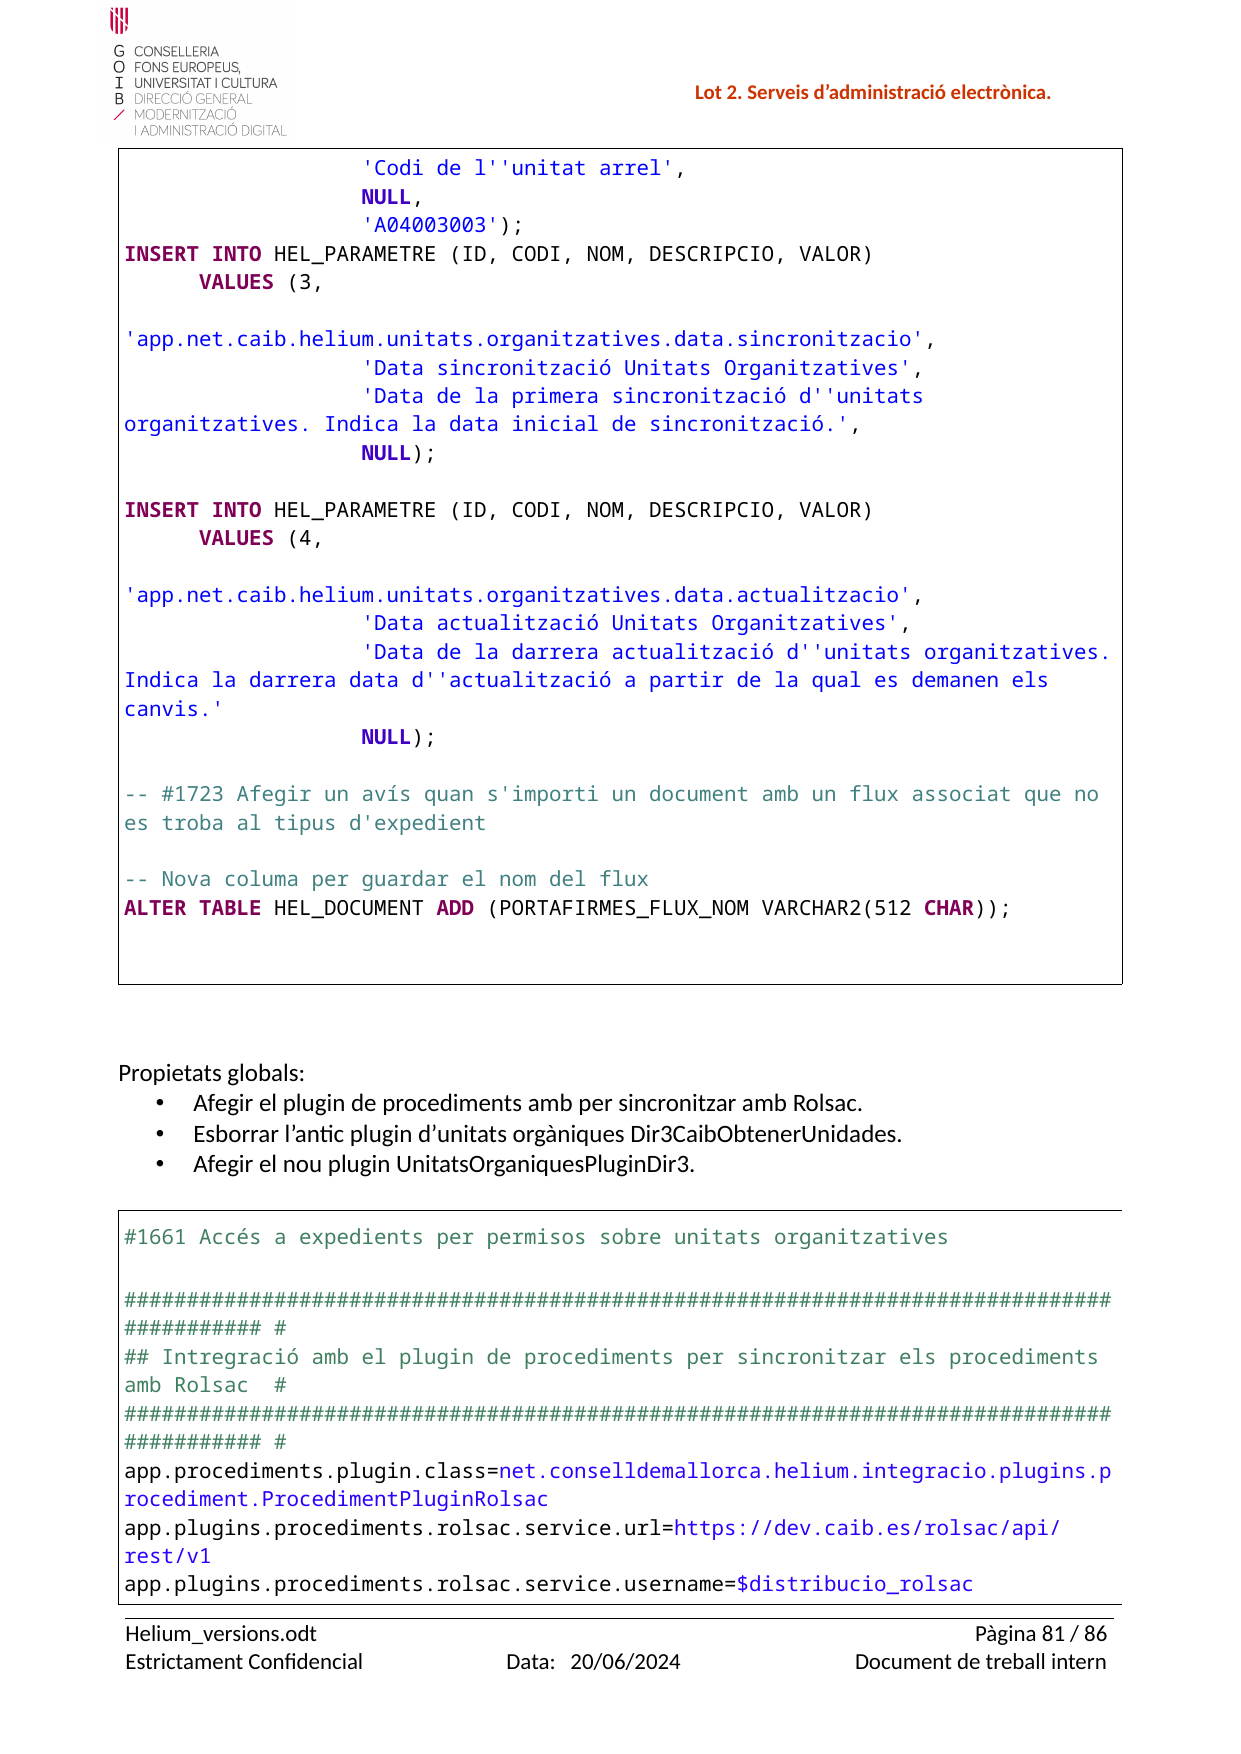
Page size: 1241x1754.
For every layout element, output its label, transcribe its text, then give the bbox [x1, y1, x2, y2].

table_header #1661 Accés a expedients per permisos sobre unitats organitzatives ########################################################################################## # ## Intregració amb el plugin de procediments per sincronitzar els procediments amb Rolsac # ########################################################################################## # app.procediments.plugin.class=net.conselldemallorca.helium.integracio.plugins.procediment.ProcedimentPluginRolsac app.plugins.procediments.rolsac.service.url=https://dev.caib.es/rolsac/api/rest/v1 app.plugins.procediments.rolsac.service.username=$distribucio_rolsac [119, 1211, 1122, 1604]
text Propietats globals: [118, 1057, 1122, 1087]
list Afegir el plugin de procediments amb per sincronitzar amb Rolsac. [156, 1087, 1122, 1118]
list Afegir el nou plugin UnitatsOrganiquesPluginDir3. [156, 1148, 1122, 1179]
table_header 'Codi de l''unitat arrel', NULL, 'A04003003'); INSERT INTO HEL_PARAMETRE (ID, CODI, NOM, DESCRIPCIO, VALOR) VALUES (3, 'app.net.caib.helium.unitats.organitzatives.data.sincronitzacio', 'Data sincronització Unitats Organitzatives', 'Data de la primera sincronització d''unitats organitzatives. Indica la data inicial de sincronització.', NULL); INSERT INTO HEL_PARAMETRE (ID, CODI, NOM, DESCRIPCIO, VALOR) VALUES (4, 'app.net.caib.helium.unitats.organitzatives.data.actualitzacio', 'Data actualització Unitats Organitzatives', 'Data de la darrera actualització d''unitats organitzatives. Indica la darrera data d''actualització a partir de la qual es demanen els canvis.' NULL); -- #1723 Afegir un avís quan s'importi un document amb un flux associat que no es troba al tipus d'expedient -- Nova columa per guardar el nom del flux ALTER TABLE HEL_DOCUMENT ADD (PORTAFIRMES_FLUX_NOM VARCHAR2(512 CHAR)); [119, 149, 1122, 984]
list Esborrar l’antic plugin d’unitats orgàniques Dir3CaibObtenerUnidades. [156, 1118, 1122, 1148]
picture [100, 0, 297, 144]
